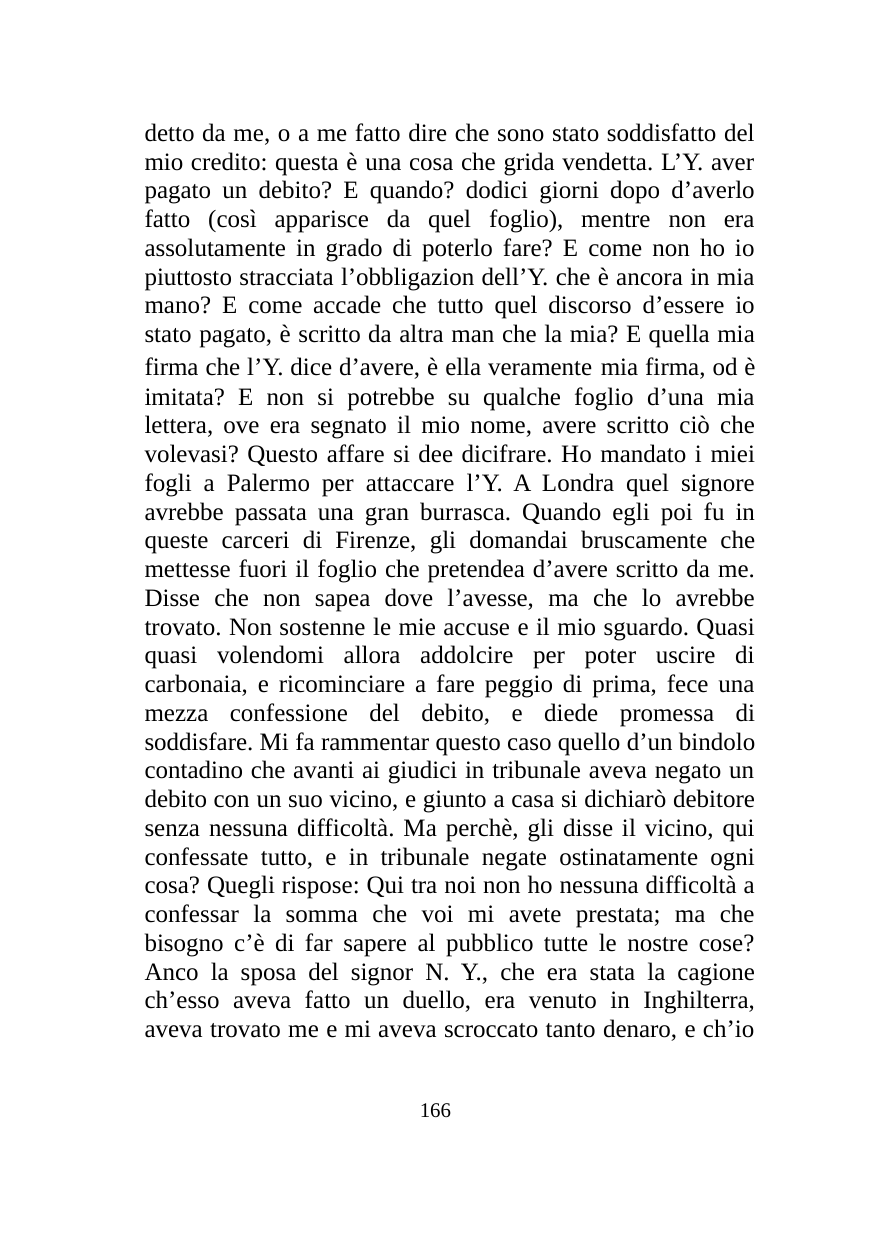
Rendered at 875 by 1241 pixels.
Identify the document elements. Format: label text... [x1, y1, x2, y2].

text detto da me, o a me fatto dire che sono stato soddisfatto del mio credito: questa è una cosa che grida vendetta. L’Y. aver pagato un debito? E quando? dodici giorni dopo d’averlo fatto (così apparisce da quel foglio), mentre non era assolutamente in grado di poterlo fare? E come non ho io piuttosto stracciata l’obbligazion dell’Y. che è ancora in mia mano? E come accade che tutto quel discorso d’essere io stato pagato, è scritto da altra man che la mia? E quella mia firma che l’Y. dice d’avere, è ella veramente mia firma, od è imitata? E non si potrebbe su qualche foglio d’una mia lettera, ove era segnato il mio nome, avere scritto ciò che volevasi? Questo affare si dee dicifrare. Ho mandato i miei fogli a Palermo per attaccare l’Y. A Londra quel signore avrebbe passata una gran burrasca. Quando egli poi fu in queste carceri di Firenze, gli domandai bruscamente che mettesse fuori il foglio che pretendea d’avere scritto da me. Disse che non sapea dove l’avesse, ma che lo avrebbe trovato. Non sostenne le mie accuse e il mio sguardo. Quasi quasi volendomi allora addolcire per poter uscire di carbonaia, e ricominciare a fare peggio di prima, fece una mezza confessione del debito, e diede promessa di soddisfare. Mi fa rammentar questo caso quello d’un bindolo contadino che avanti ai giudici in tribunale aveva negato un debito con un suo vicino, e giunto a casa si dichiarò debitore senza nessuna difficoltà. Ma perchè, gli disse il vicino, qui confessate tutto, e in tribunale negate ostinatamente ogni cosa? Quegli rispose: Qui tra noi non ho nessuna difficoltà a confessar la somma che voi mi avete prestata; ma che bisogno c’è di far sapere al pubblico tutte le nostre cose? Anco la sposa del signor N. Y., che era stata la cagione ch’esso aveva fatto un duello, era venuto in Inghilterra, aveva trovato me e mi aveva scroccato tanto denaro, e ch’io [144, 118, 755, 1043]
